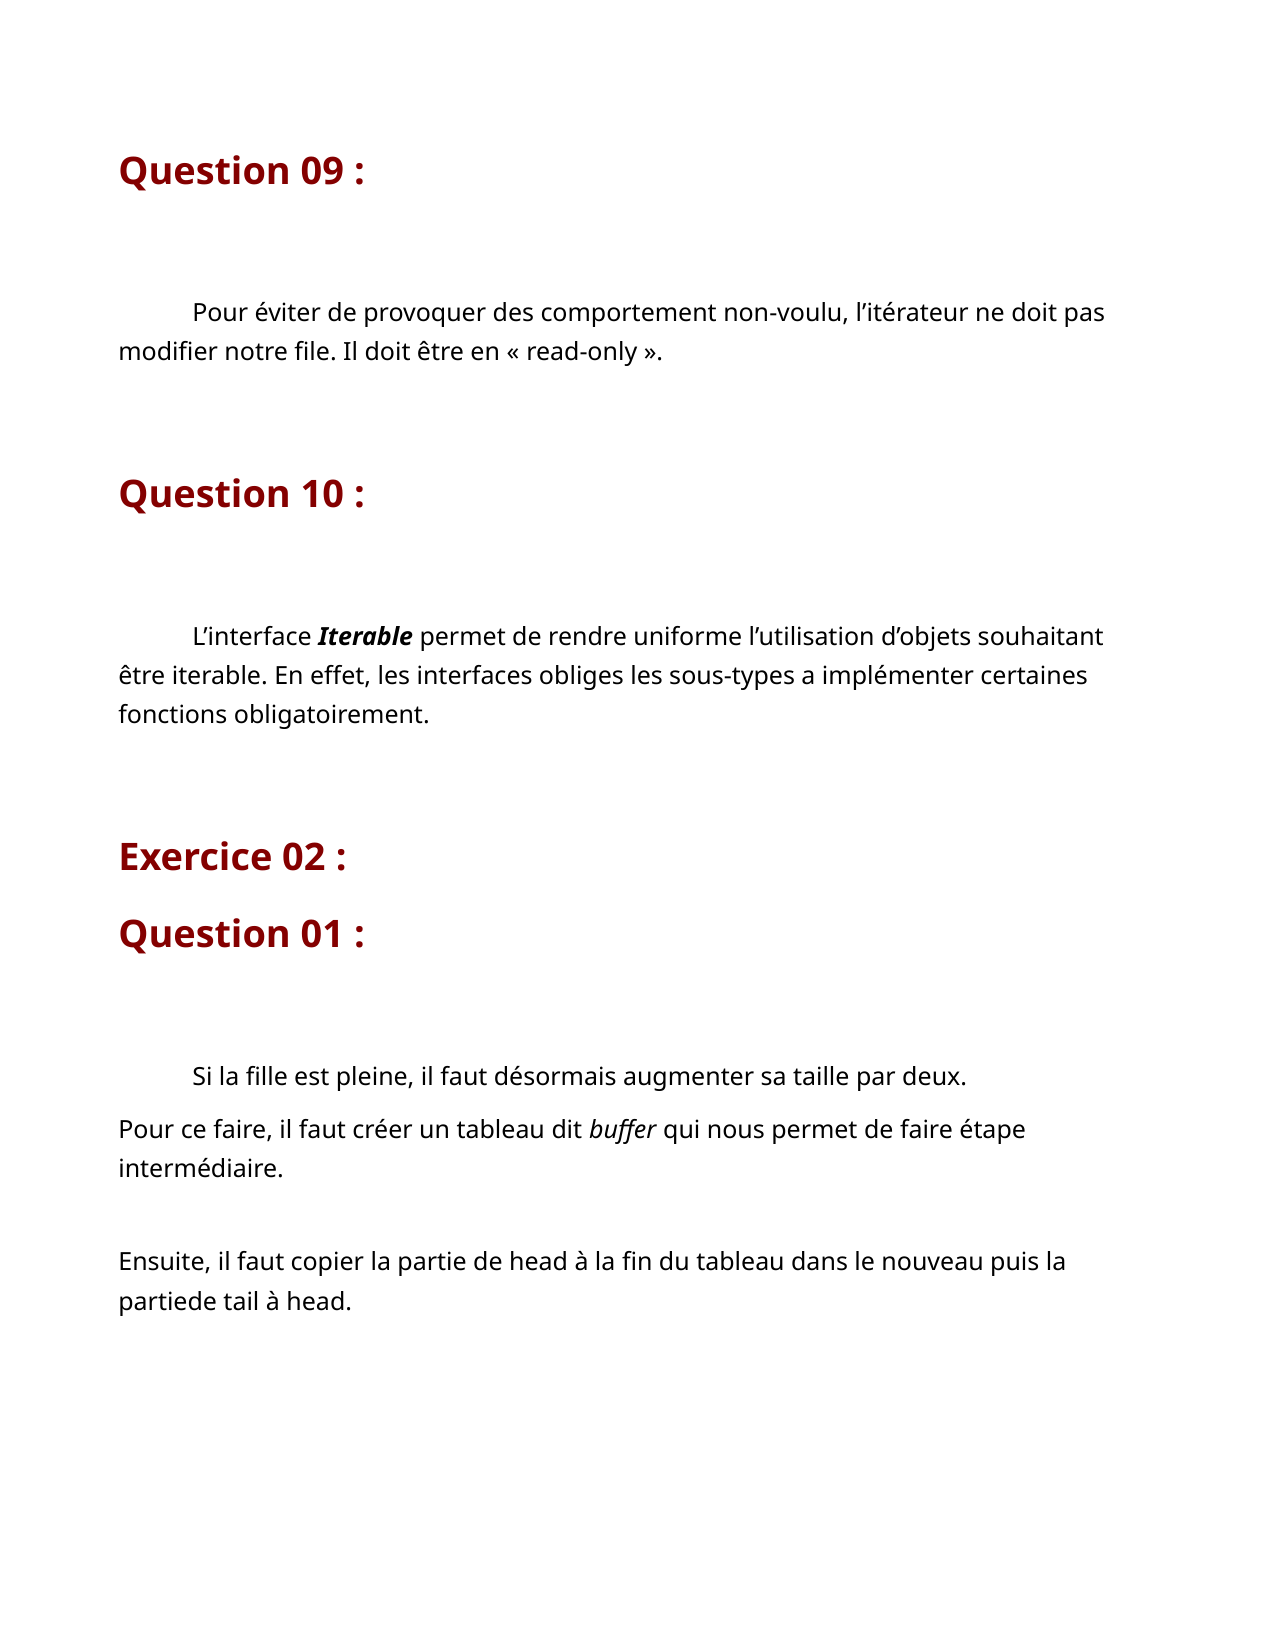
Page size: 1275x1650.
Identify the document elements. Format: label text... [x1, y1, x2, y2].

text Pour ce faire, il faut créer un tableau dit buffer qui nous permet de faire étape intermédiaire. [118, 1112, 1157, 1185]
subtitle Question 10 : [118, 467, 1157, 519]
text Si la fille est pleine, il faut désormais augmenter sa taille par deux. [118, 1058, 1157, 1092]
text Ensuite, il faut copier la partie de head à la fin du tableau dans le nouveau puis la partiede tail à head. [118, 1205, 1157, 1317]
subtitle Question 01 : [118, 907, 1157, 958]
subtitle Question 09 : [118, 144, 1157, 195]
subtitle Exercice 02 : [118, 830, 1157, 881]
text Pour éviter de provoquer des comportement non-voulu, l’itérateur ne doit pas modifier notre file. Il doit être en « read-only ». [118, 295, 1157, 368]
text L’interface Iterable permet de rendre uniforme l’utilisation d’objets souhaitant être iterable. En effet, les interfaces obliges les sous-types a implémenter certaines fonctions obligatoirement. [118, 618, 1157, 731]
